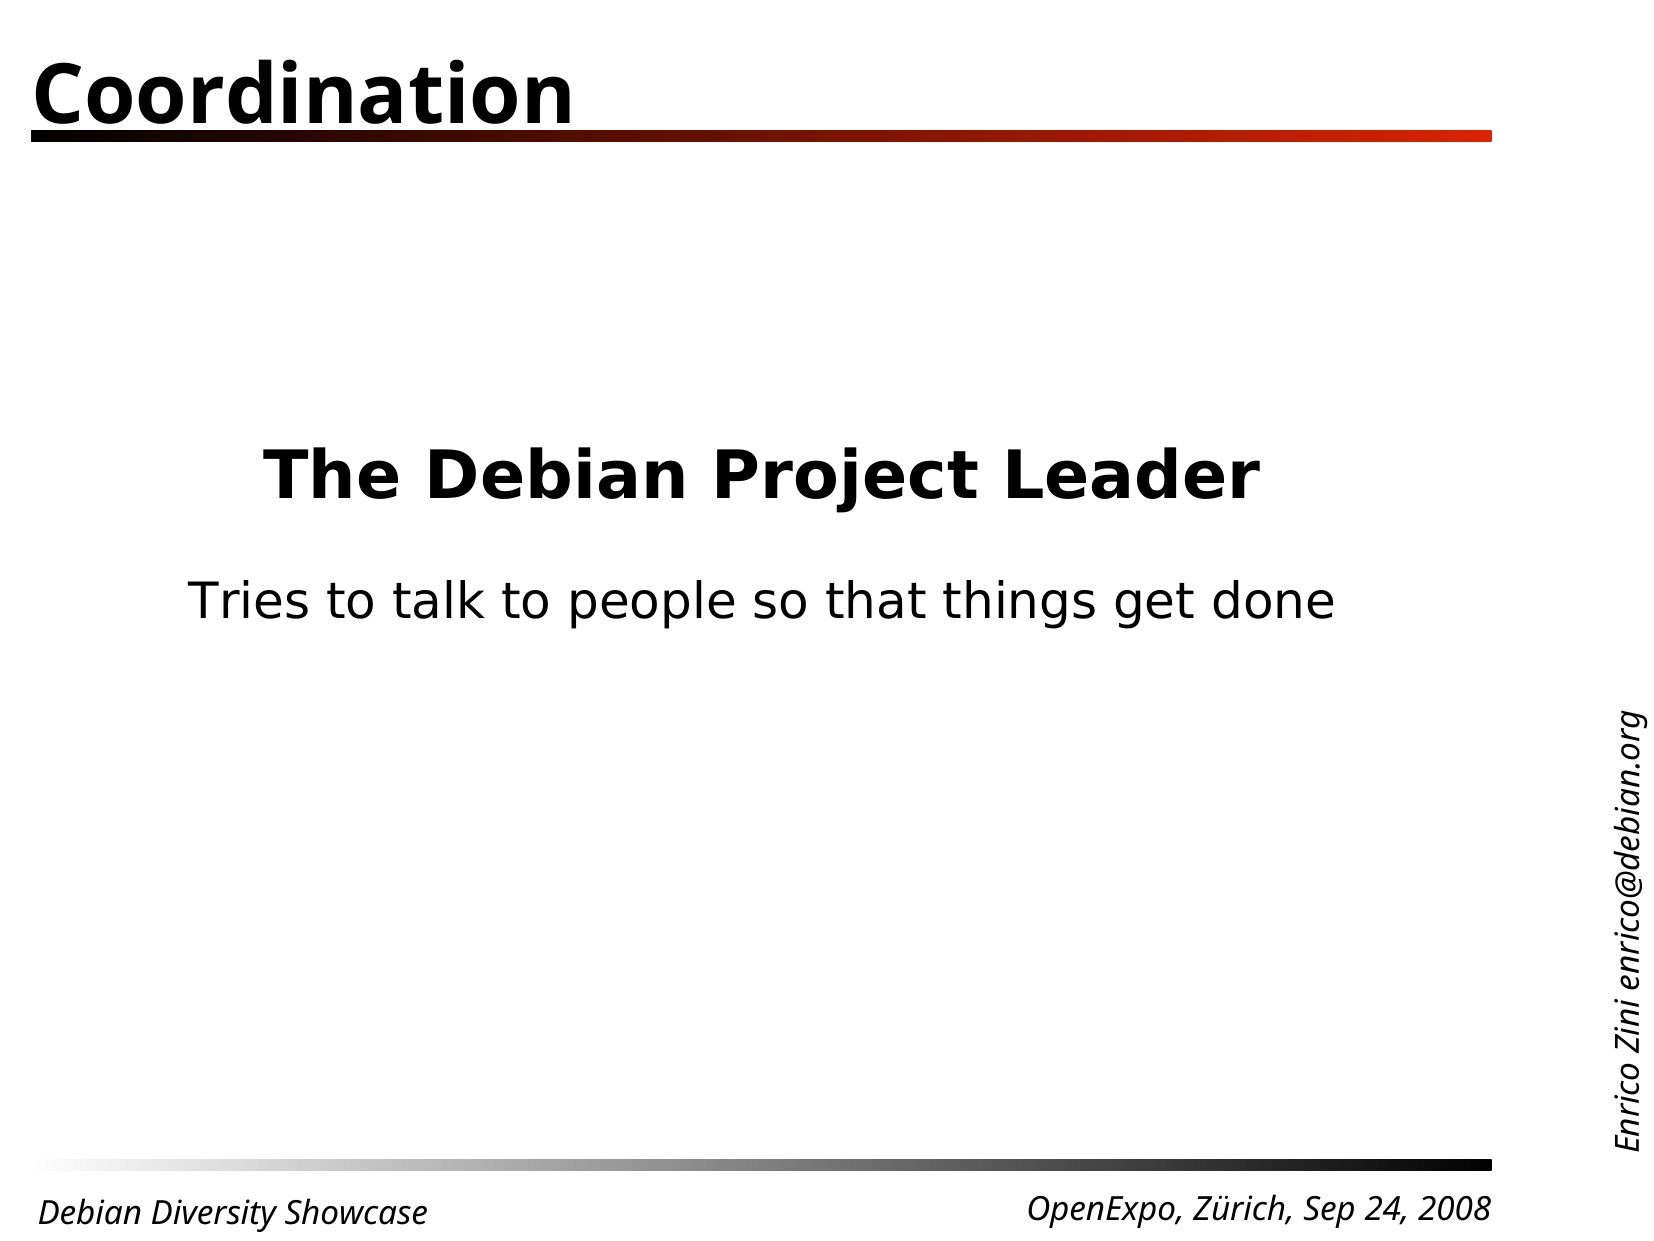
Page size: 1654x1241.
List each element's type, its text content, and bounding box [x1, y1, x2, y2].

text_box Coordination [31, 34, 1438, 168]
text_box The Debian Project Leader Tries to talk to people so that things get done [30, 436, 1495, 631]
